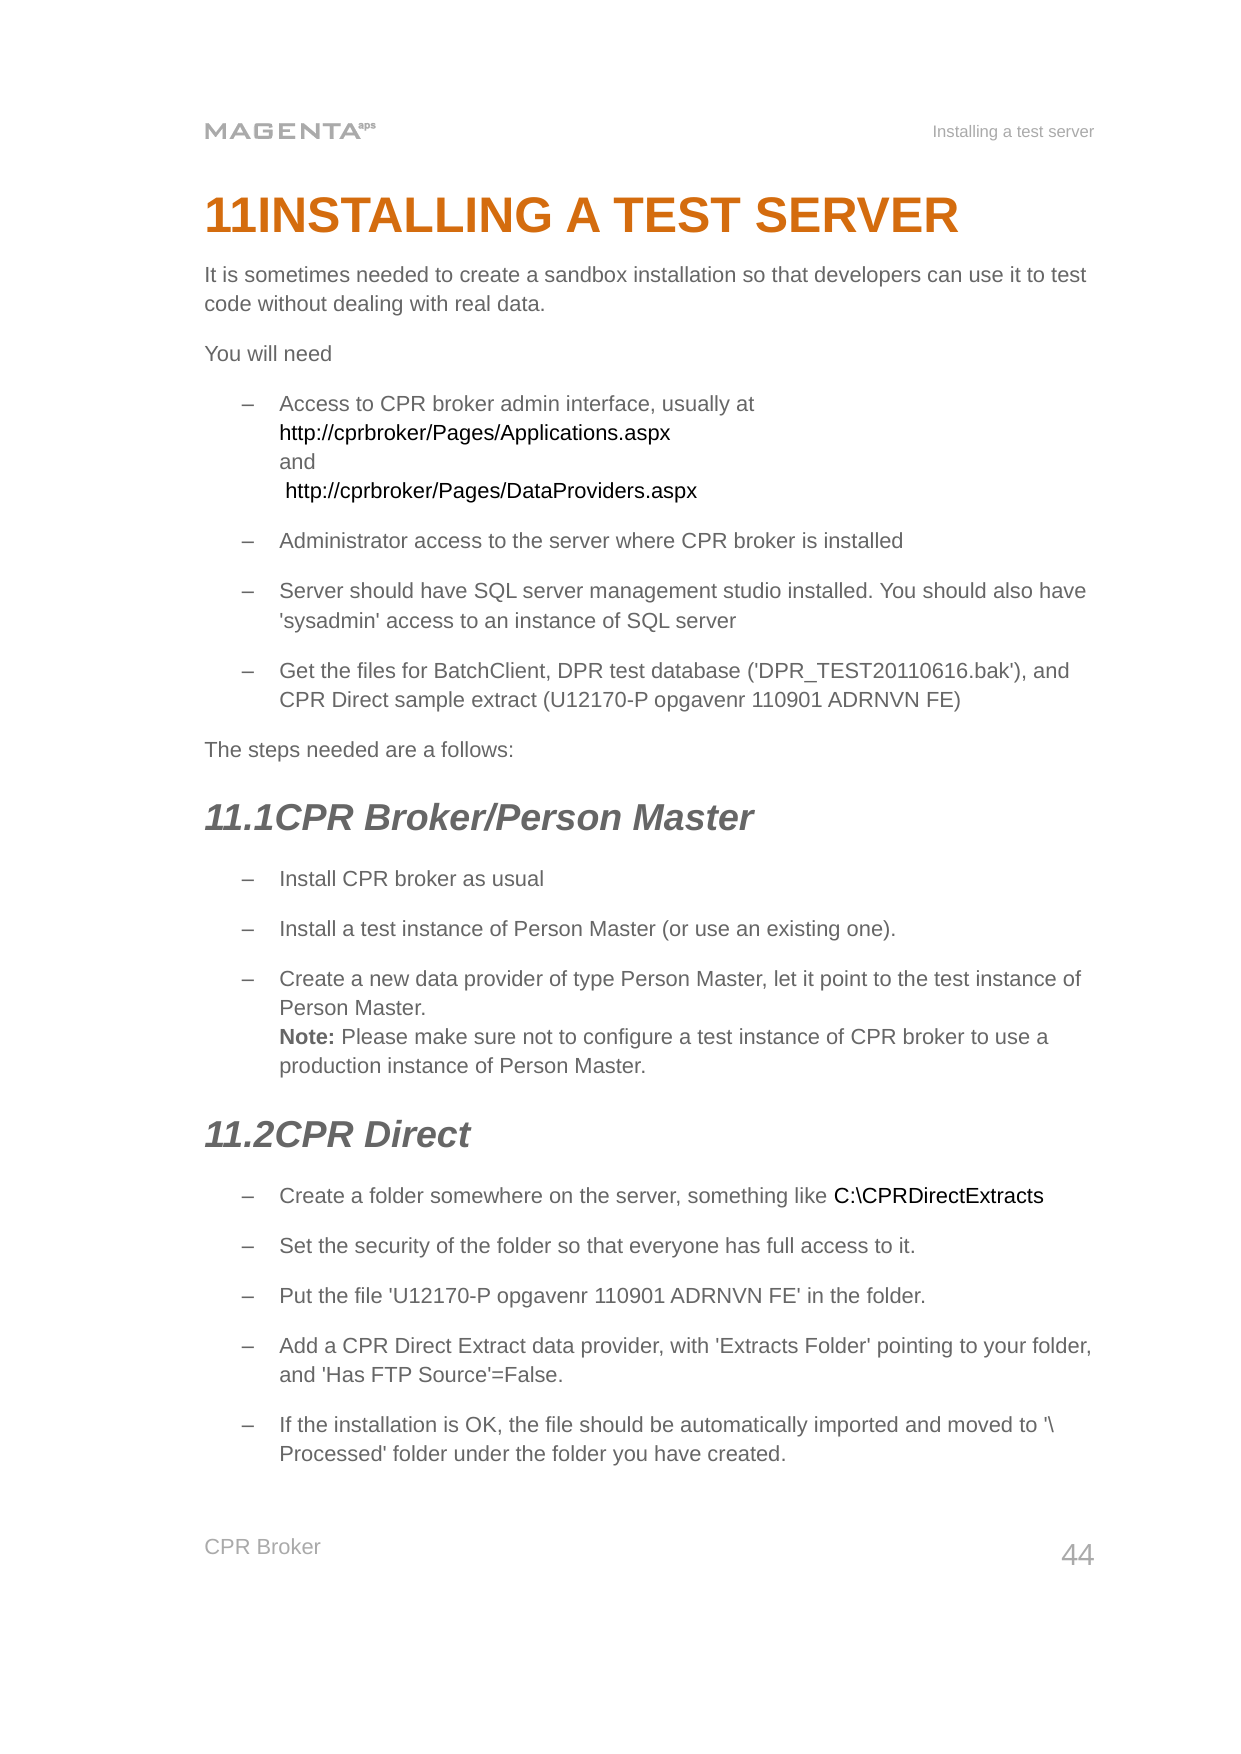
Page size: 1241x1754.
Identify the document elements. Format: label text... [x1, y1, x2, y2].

text You will need [204, 338, 1094, 367]
list Create a new data provider of type Person Master, let it point to the test instance of Person Master. Note: Please make sure not to configure a test instance of CPR broker to use a production instance of Person Master. [242, 963, 1094, 1080]
list Add a CPR Direct Extract data provider, with 'Extracts Folder' pointing to your folder, and 'Has FTP Source'=False. [242, 1330, 1094, 1388]
text The steps needed are a follows: [204, 734, 1094, 763]
text It is sometimes needed to create a sandbox installation so that developers can use it to test code without dealing with real data. [204, 259, 1094, 317]
subtitle Installing a test server [204, 186, 1094, 244]
subtitle CPR Direct [204, 1101, 1094, 1159]
list Access to CPR broker admin interface, usually at http://cprbroker/Pages/Applications.aspx and http://cprbroker/Pages/DataProviders.aspx [242, 388, 1094, 505]
subtitle CPR Broker/Person Master [204, 784, 1094, 842]
list Set the security of the folder so that everyone has full access to it. [242, 1230, 1094, 1259]
list Create a folder somewhere on the server, something like C:\CPRDirectExtracts [242, 1180, 1094, 1209]
list Install a test instance of Person Master (or use an existing one). [242, 913, 1094, 942]
list Get the files for BatchClient, DPR test database ('DPR_TEST20110616.bak'), and CPR Direct sample extract (U12170-P opgavenr 110901 ADRNVN FE) [242, 655, 1094, 713]
list Put the file 'U12170-P opgavenr 110901 ADRNVN FE' in the folder. [242, 1280, 1094, 1309]
list Administrator access to the server where CPR broker is installed [242, 526, 1094, 555]
list Server should have SQL server management studio installed. You should also have 'sysadmin' access to an instance of SQL server [242, 576, 1094, 634]
list Install CPR broker as usual [242, 863, 1094, 892]
list If the installation is OK, the file should be automatically imported and moved to '\Processed' folder under the folder you have created. [242, 1409, 1094, 1467]
